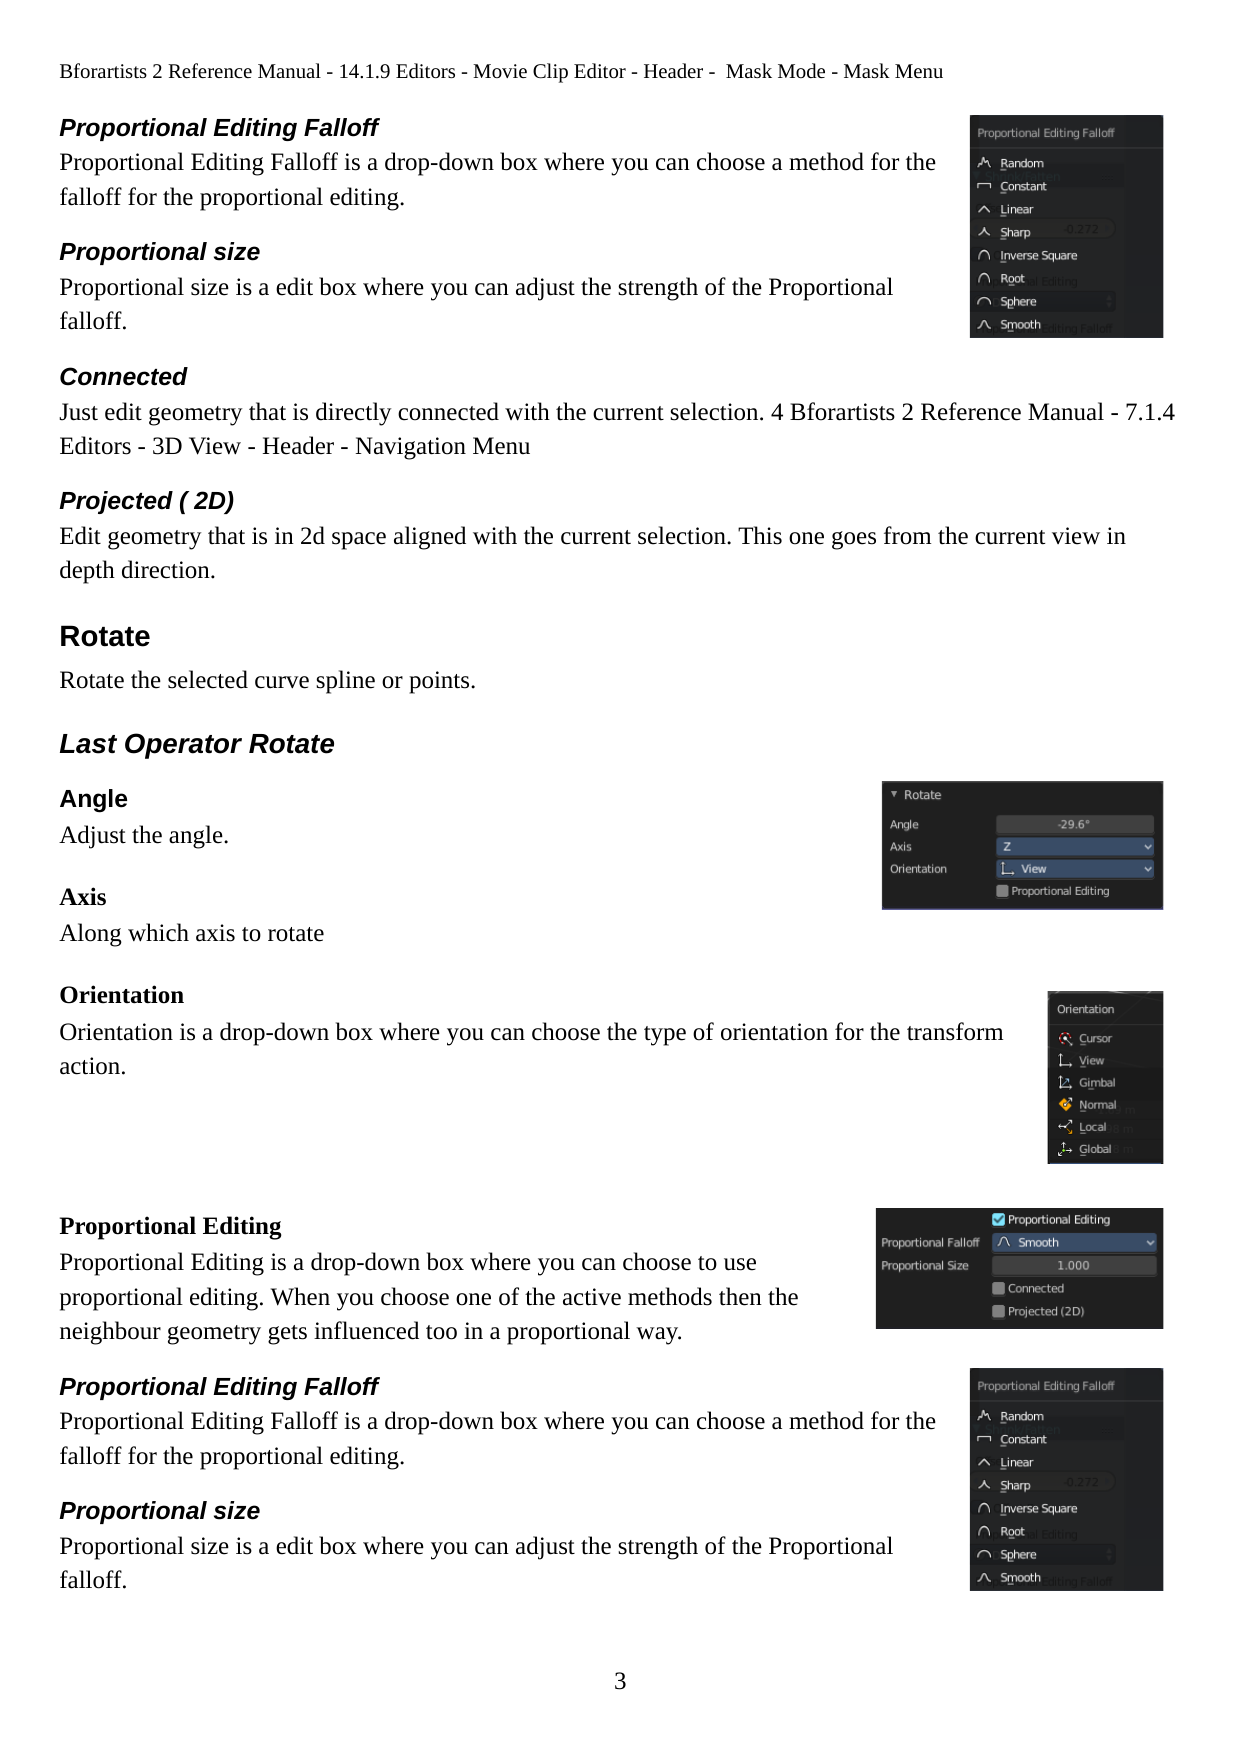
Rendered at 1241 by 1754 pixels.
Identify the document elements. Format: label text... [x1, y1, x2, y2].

text Proportional size is a edit box where you can adjust the strength of the Proportional falloff. [59, 1531, 1181, 1594]
subtitle Proportional size [59, 237, 969, 266]
subtitle Orientation [59, 980, 1181, 1009]
subtitle Angle [59, 784, 881, 812]
subtitle Proportional size [59, 1496, 969, 1525]
text Proportional Editing Falloff is a drop-down box where you can choose a method for the falloff for the proportional editing. [59, 1406, 969, 1469]
subtitle [1164, 237, 1181, 266]
text Proportional size is a edit box where you can adjust the strength of the Proportional falloff. [59, 272, 969, 335]
subtitle [1164, 1496, 1181, 1525]
picture [1047, 991, 1164, 1164]
text Adjust the angle. [59, 820, 881, 849]
text Proportional Editing is a drop-down box where you can choose to use proportional editing. When you choose one of the active methods then the neighbour geometry gets influenced too in a proportional way. [59, 1247, 1181, 1345]
picture [969, 1368, 1164, 1591]
subtitle Last Operator Rotate [59, 727, 1181, 759]
text Just edit geometry that is directly connected with the current selection. 4 Bforartists 2 Reference Manual - 7.1.4 Editors - 3D View - Header - Navigation Menu [59, 397, 1181, 460]
picture [875, 1208, 1164, 1329]
text Along which axis to rotate [59, 918, 1181, 947]
text [1164, 820, 1181, 849]
picture [969, 115, 1164, 338]
text Orientation is a drop-down box where you can choose the type of orientation for the transform action. [59, 1017, 1047, 1080]
subtitle Rotate [59, 619, 1181, 653]
text Proportional Editing Falloff is a drop-down box where you can choose a method for the falloff for the proportional editing. [59, 147, 969, 211]
text Edit geometry that is in 2d space aligned with the current selection. This one goes from the current view in depth direction. [59, 521, 1181, 584]
picture [881, 781, 1164, 910]
subtitle Axis [59, 882, 1181, 911]
subtitle [1164, 784, 1181, 812]
subtitle Proportional Editing Falloff [59, 1372, 969, 1400]
subtitle Proportional Editing [59, 1211, 875, 1239]
subtitle Projected ( 2D) [59, 486, 1181, 515]
subtitle Proportional Editing Falloff [59, 113, 1181, 141]
text Rotate the selected curve spline or points. [59, 666, 1181, 694]
subtitle [1164, 1211, 1181, 1239]
subtitle Connected [59, 362, 1181, 390]
